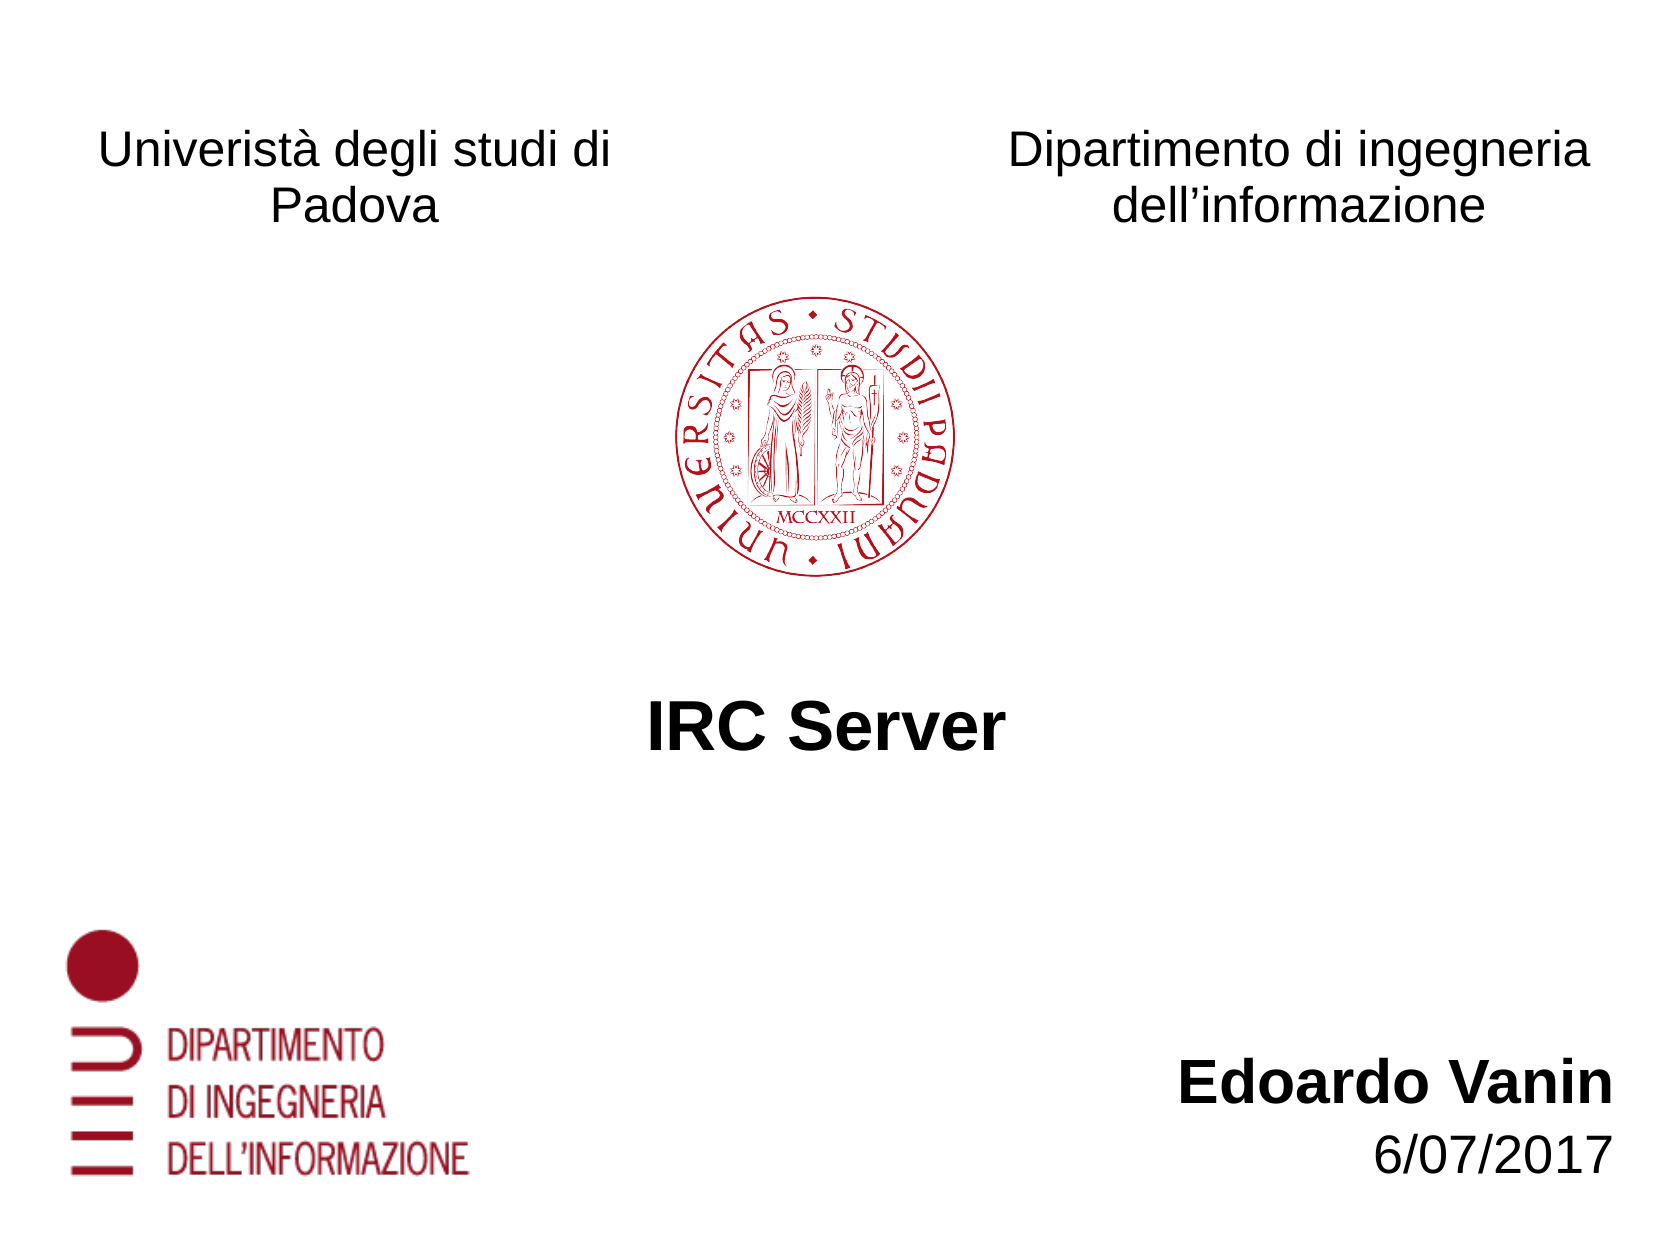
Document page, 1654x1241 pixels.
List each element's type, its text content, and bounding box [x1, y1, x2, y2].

picture [673, 293, 957, 579]
text_box Edoardo Vanin [556, 1039, 1630, 1098]
picture [47, 803, 556, 1241]
text_box Dipartimento di ingegneria dell’informazione [968, 47, 1630, 308]
subtitle IRC Server [82, 578, 1571, 875]
text_box 6/07/2017 [556, 1098, 1630, 1193]
text_box Univeristà degli studi di Padova [23, 47, 686, 308]
